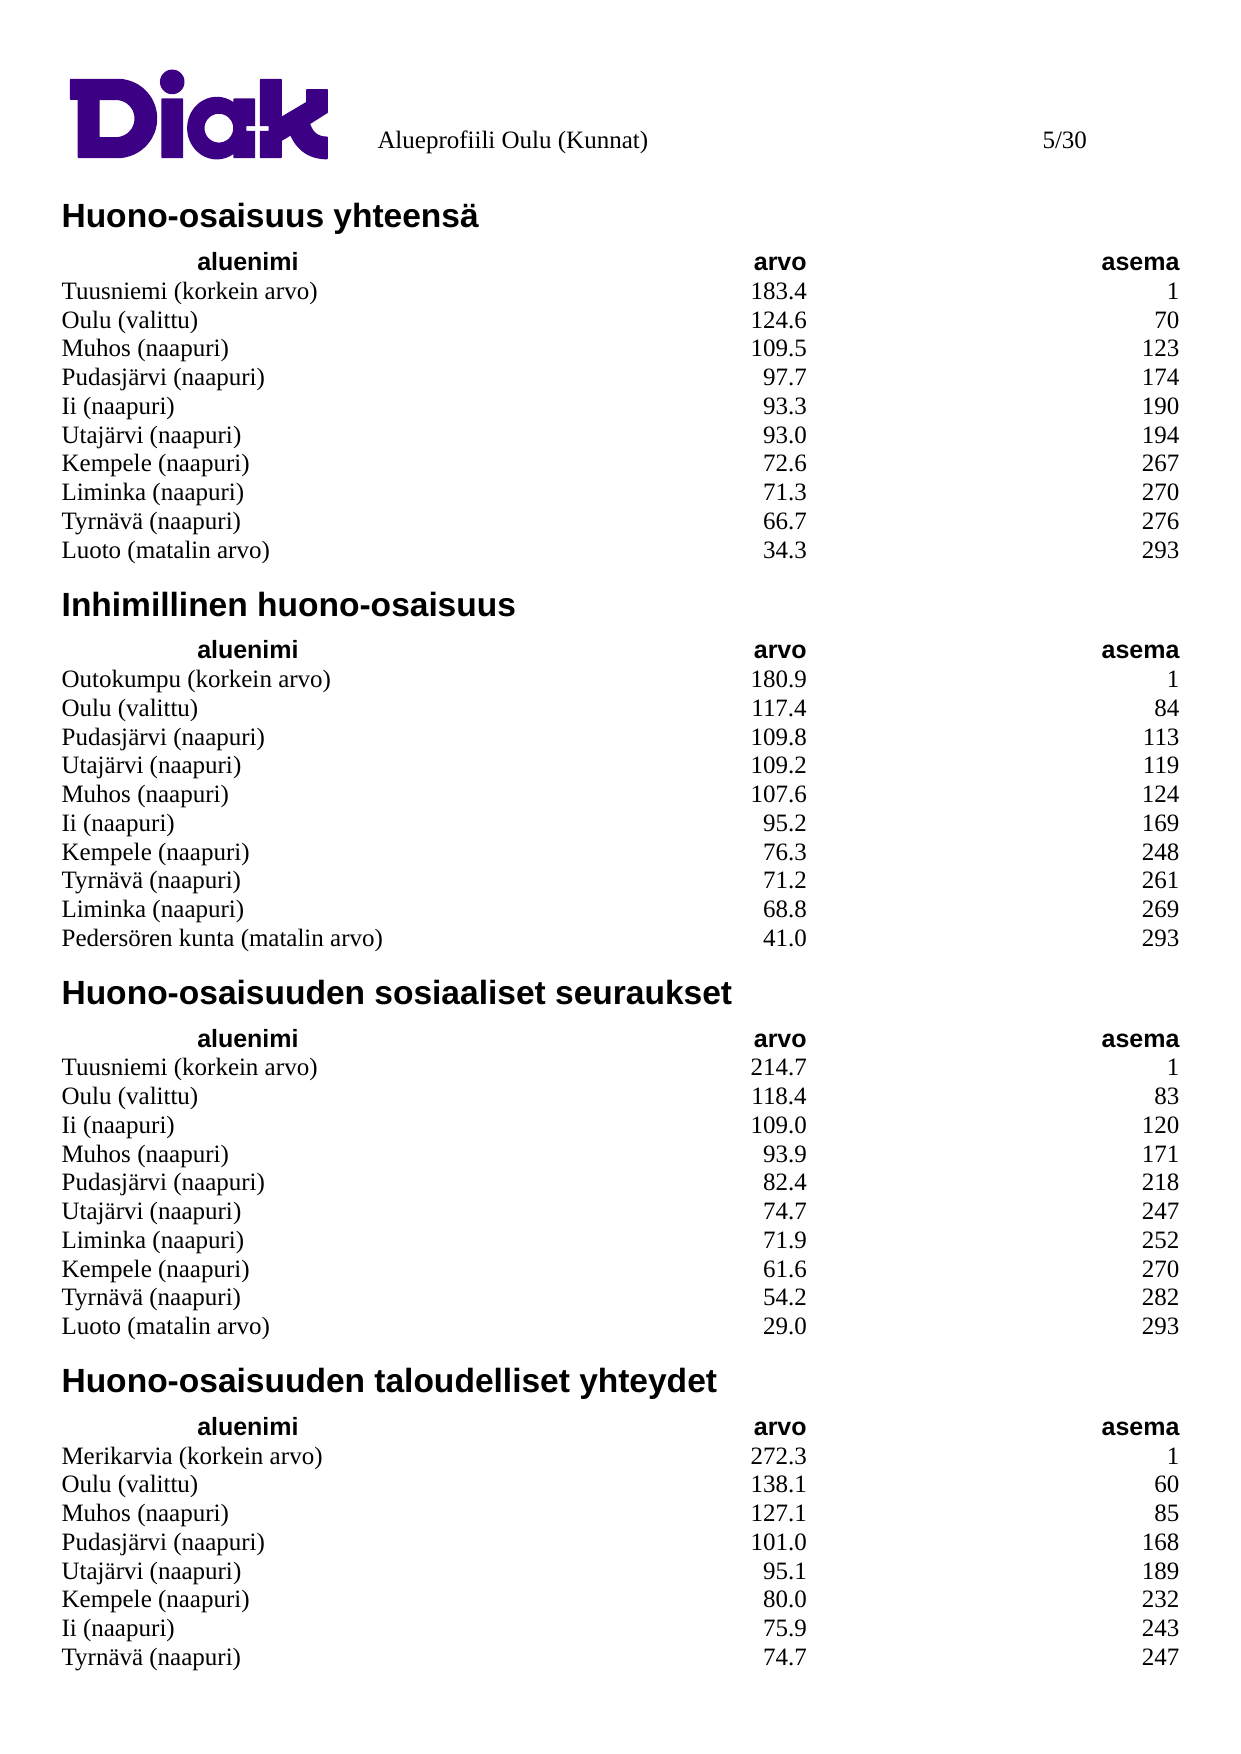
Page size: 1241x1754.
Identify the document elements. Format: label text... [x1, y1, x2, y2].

table_header aluenimi [61, 636, 434, 664]
table_cell 29.0 [434, 1311, 806, 1340]
table_cell 41.0 [434, 923, 806, 952]
table_cell 293 [806, 535, 1179, 563]
table_header asema [806, 1024, 1179, 1052]
table_cell 83 [806, 1081, 1179, 1110]
table_cell Oulu (valittu) [61, 305, 434, 333]
subtitle Huono-osaisuus yhteensä [61, 196, 1179, 235]
subtitle Huono-osaisuuden taloudelliset yhteydet [61, 1361, 1179, 1399]
table_cell 76.3 [434, 837, 806, 866]
table_cell 243 [806, 1613, 1179, 1642]
table_cell 101.0 [434, 1527, 806, 1556]
table_cell 68.8 [434, 894, 806, 923]
table_cell 138.1 [434, 1470, 806, 1498]
table_cell Ii (naapuri) [61, 1110, 434, 1139]
table_cell 252 [806, 1225, 1179, 1254]
table_cell Ii (naapuri) [61, 1613, 434, 1642]
table_cell 1 [806, 1053, 1179, 1081]
table_header aluenimi [61, 1024, 434, 1052]
table_cell Tyrnävä (naapuri) [61, 506, 434, 535]
table_cell 168 [806, 1527, 1179, 1556]
table_cell Kempele (naapuri) [61, 1585, 434, 1613]
table_cell 74.7 [434, 1642, 806, 1671]
table_cell Luoto (matalin arvo) [61, 1311, 434, 1340]
table_cell 248 [806, 837, 1179, 866]
table_cell Outokumpu (korkein arvo) [61, 664, 434, 693]
table_cell 119 [806, 751, 1179, 779]
table_cell 269 [806, 894, 1179, 923]
table_cell Utajärvi (naapuri) [61, 751, 434, 779]
table_cell 127.1 [434, 1498, 806, 1527]
table_cell Muhos (naapuri) [61, 334, 434, 362]
table_cell 293 [806, 923, 1179, 952]
table_cell Tyrnävä (naapuri) [61, 1283, 434, 1311]
table_header aluenimi [61, 247, 434, 276]
table_cell 247 [806, 1642, 1179, 1671]
table_cell 1 [806, 276, 1179, 305]
table_cell 270 [806, 477, 1179, 506]
table_cell Oulu (valittu) [61, 1081, 434, 1110]
table_cell 70 [806, 305, 1179, 333]
table_cell 71.9 [434, 1225, 806, 1254]
table_cell 272.3 [434, 1441, 806, 1469]
table_cell Liminka (naapuri) [61, 477, 434, 506]
table_cell 109.2 [434, 751, 806, 779]
table_cell 109.5 [434, 334, 806, 362]
table_cell 61.6 [434, 1254, 806, 1282]
table_cell 107.6 [434, 779, 806, 808]
table_cell 123 [806, 334, 1179, 362]
table_cell 124.6 [434, 305, 806, 333]
table_cell Kempele (naapuri) [61, 1254, 434, 1282]
table_cell Tuusniemi (korkein arvo) [61, 1053, 434, 1081]
table_header aluenimi [61, 1412, 434, 1441]
table_cell 267 [806, 449, 1179, 477]
table_cell Liminka (naapuri) [61, 1225, 434, 1254]
table_cell Kempele (naapuri) [61, 449, 434, 477]
table_cell 71.3 [434, 477, 806, 506]
table_cell 118.4 [434, 1081, 806, 1110]
table_cell 93.3 [434, 391, 806, 420]
table_cell 194 [806, 420, 1179, 448]
table_cell 232 [806, 1585, 1179, 1613]
table_cell Pudasjärvi (naapuri) [61, 722, 434, 751]
table_cell 54.2 [434, 1283, 806, 1311]
table_cell Muhos (naapuri) [61, 1139, 434, 1167]
table_cell 93.0 [434, 420, 806, 448]
table_cell 75.9 [434, 1613, 806, 1642]
table_cell 1 [806, 664, 1179, 693]
table_header arvo [434, 636, 806, 664]
table_cell 72.6 [434, 449, 806, 477]
table_cell Tyrnävä (naapuri) [61, 866, 434, 894]
table_cell 247 [806, 1196, 1179, 1225]
table_cell 82.4 [434, 1168, 806, 1196]
table_cell Utajärvi (naapuri) [61, 1196, 434, 1225]
table_cell Utajärvi (naapuri) [61, 1556, 434, 1584]
table_cell 80.0 [434, 1585, 806, 1613]
table_header asema [806, 247, 1179, 276]
table_cell Tuusniemi (korkein arvo) [61, 276, 434, 305]
table_cell Kempele (naapuri) [61, 837, 434, 866]
table_cell Liminka (naapuri) [61, 894, 434, 923]
subtitle Huono-osaisuuden sosiaaliset seuraukset [61, 973, 1179, 1011]
table_cell 174 [806, 362, 1179, 391]
table_cell Luoto (matalin arvo) [61, 535, 434, 563]
table_cell 84 [806, 693, 1179, 722]
table_cell 270 [806, 1254, 1179, 1282]
table_cell Oulu (valittu) [61, 1470, 434, 1498]
table_cell 1 [806, 1441, 1179, 1469]
table_cell Muhos (naapuri) [61, 779, 434, 808]
table_cell 95.2 [434, 808, 806, 837]
table_cell Pudasjärvi (naapuri) [61, 1527, 434, 1556]
table_cell 97.7 [434, 362, 806, 391]
table_cell Merikarvia (korkein arvo) [61, 1441, 434, 1469]
table_cell 113 [806, 722, 1179, 751]
table_cell 218 [806, 1168, 1179, 1196]
table_cell Muhos (naapuri) [61, 1498, 434, 1527]
table_header arvo [434, 1024, 806, 1052]
table_cell 282 [806, 1283, 1179, 1311]
table_cell 34.3 [434, 535, 806, 563]
table_cell 214.7 [434, 1053, 806, 1081]
table_header asema [806, 636, 1179, 664]
table_cell 95.1 [434, 1556, 806, 1584]
table_cell Ii (naapuri) [61, 808, 434, 837]
table_header arvo [434, 1412, 806, 1441]
table_cell Ii (naapuri) [61, 391, 434, 420]
table_cell 293 [806, 1311, 1179, 1340]
table_cell 60 [806, 1470, 1179, 1498]
table_cell 171 [806, 1139, 1179, 1167]
table_cell Tyrnävä (naapuri) [61, 1642, 434, 1671]
table_cell 183.4 [434, 276, 806, 305]
subtitle Inhimillinen huono-osaisuus [61, 584, 1179, 623]
table_cell Oulu (valittu) [61, 693, 434, 722]
table_cell 93.9 [434, 1139, 806, 1167]
table_cell 276 [806, 506, 1179, 535]
table_cell 85 [806, 1498, 1179, 1527]
table_cell 66.7 [434, 506, 806, 535]
table_cell 189 [806, 1556, 1179, 1584]
table_cell 169 [806, 808, 1179, 837]
table_cell Pudasjärvi (naapuri) [61, 362, 434, 391]
table_cell 190 [806, 391, 1179, 420]
table_cell Pudasjärvi (naapuri) [61, 1168, 434, 1196]
table_cell Utajärvi (naapuri) [61, 420, 434, 448]
table_cell 71.2 [434, 866, 806, 894]
table_cell 74.7 [434, 1196, 806, 1225]
table_cell 180.9 [434, 664, 806, 693]
table_cell 117.4 [434, 693, 806, 722]
table_cell Pedersören kunta (matalin arvo) [61, 923, 434, 952]
table_header arvo [434, 247, 806, 276]
table_cell 124 [806, 779, 1179, 808]
table_header asema [806, 1412, 1179, 1441]
table_cell 120 [806, 1110, 1179, 1139]
table_cell 109.0 [434, 1110, 806, 1139]
table_cell 109.8 [434, 722, 806, 751]
table_cell 261 [806, 866, 1179, 894]
